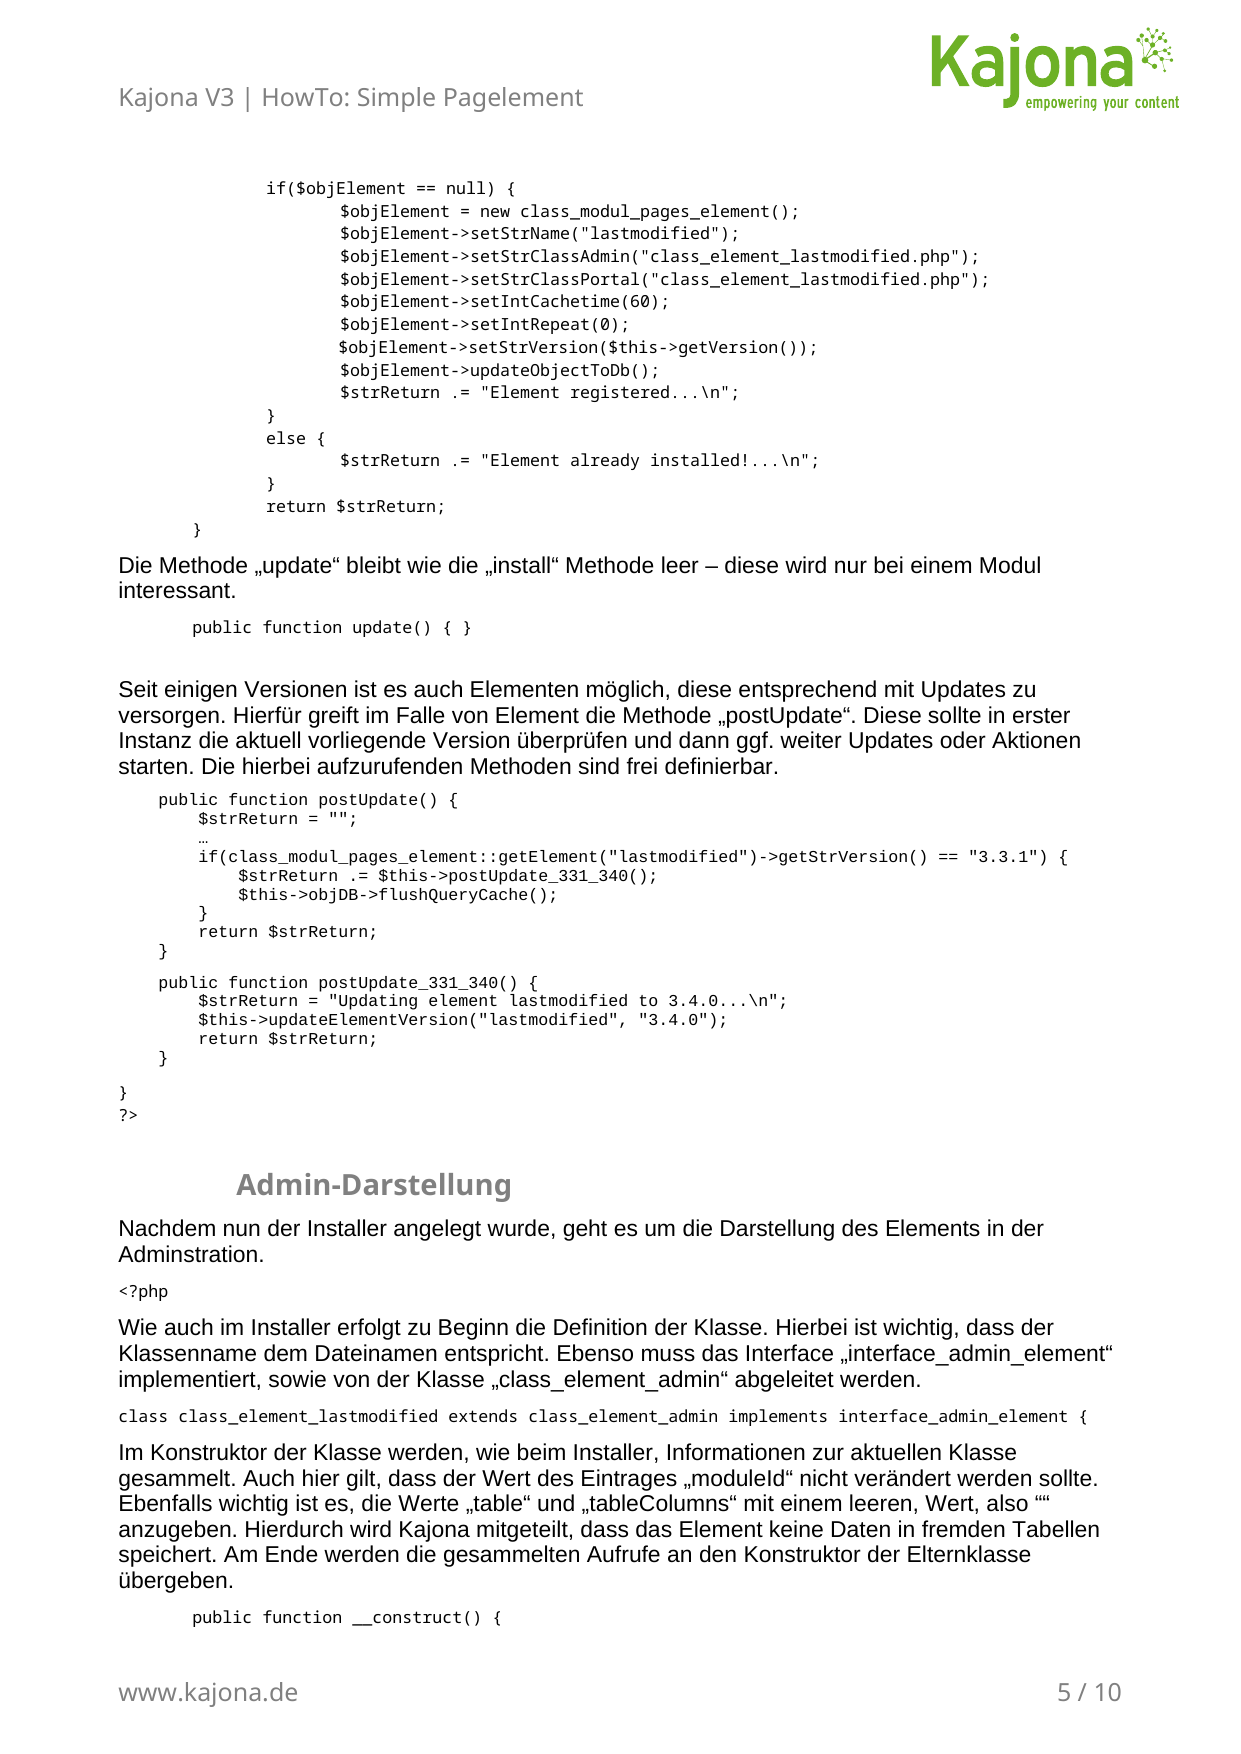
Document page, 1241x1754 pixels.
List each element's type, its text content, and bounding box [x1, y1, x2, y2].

text Nachdem nun der Installer angelegt wurde, geht es um die Darstellung des Elements in der Adminstration. [118, 1216, 1122, 1267]
text public function postUpdate() { $strReturn = ""; … if(class_modul_pages_element::getElement("lastmodified")->getStrVersion() == "3.3.1") { $strReturn .= $this->postUpdate_331_340(); $this->objDB->flushQueryCache(); } return $strReturn; } [118, 792, 1122, 962]
text Die Methode „update“ bleibt wie die „install“ Methode leer – diese wird nur bei einem Modul interessant. [118, 552, 1122, 604]
text if($objElement == null) { $objElement = new class_modul_pages_element(); $objElement->setStrName("lastmodified"); $objElement->setStrClassAdmin("class_element_lastmodified.php"); $objElement->setStrClassPortal("class_element_lastmodified.php"); $objElement->setIntCachetime(60); $objElement->setIntRepeat(0); $objElement->setStrVersion($this->getVersion()); $objElement->updateObjectToDb(); $strReturn .= "Element registered...\n"; } else { $strReturn .= "Element already installed!...\n"; } return $strReturn; } [118, 177, 1122, 540]
text Im Konstruktor der Klasse werden, wie beim Installer, Informationen zur aktuellen Klasse gesammelt. Auch hier gilt, dass der Wert des Eintrages „moduleId“ nicht verändert werden sollte. Ebenfalls wichtig ist es, die Werte „table“ und „tableColumns“ mit einem leeren, Wert, also ““ anzugeben. Hierdurch wird Kajona mitgeteilt, dass das Element keine Daten in fremden Tabellen speichert. Am Ende werden die gesammelten Aufrufe an den Konstruktor der Elternklasse übergeben. [118, 1439, 1122, 1593]
text class class_element_lastmodified extends class_element_admin implements interface_admin_element { [118, 1404, 1122, 1427]
text public function __construct() { [118, 1606, 1122, 1628]
text Wie auch im Installer erfolgt zu Beginn die Definition der Klasse. Hierbei ist wichtig, dass der Klassenname dem Dateinamen entspricht. Ebenso muss das Interface „interface_admin_element“ implementiert, sowie von der Klasse „class_element_admin“ abgeleitet werden. [118, 1315, 1122, 1392]
text public function update() { } [118, 616, 1122, 639]
text } ?> [118, 1081, 1122, 1126]
text Seit einigen Versionen ist es auch Elementen möglich, diese entsprechend mit Updates zu versorgen. Hierfür greift im Falle von Element die Methode „postUpdate“. Diese sollte in erster Instanz die aktuell vorliegende Version überprüfen und dann ggf. weiter Updates oder Aktionen starten. Die hierbei aufzurufenden Methoden sind frei definierbar. [118, 651, 1122, 779]
subtitle Admin-Darstellung [118, 1164, 1122, 1203]
text <?php [118, 1280, 1122, 1302]
text public function postUpdate_331_340() { $strReturn = "Updating element lastmodified to 3.4.0...\n"; $this->updateElementVersion("lastmodified", "3.4.0"); return $strReturn; } [118, 974, 1122, 1068]
